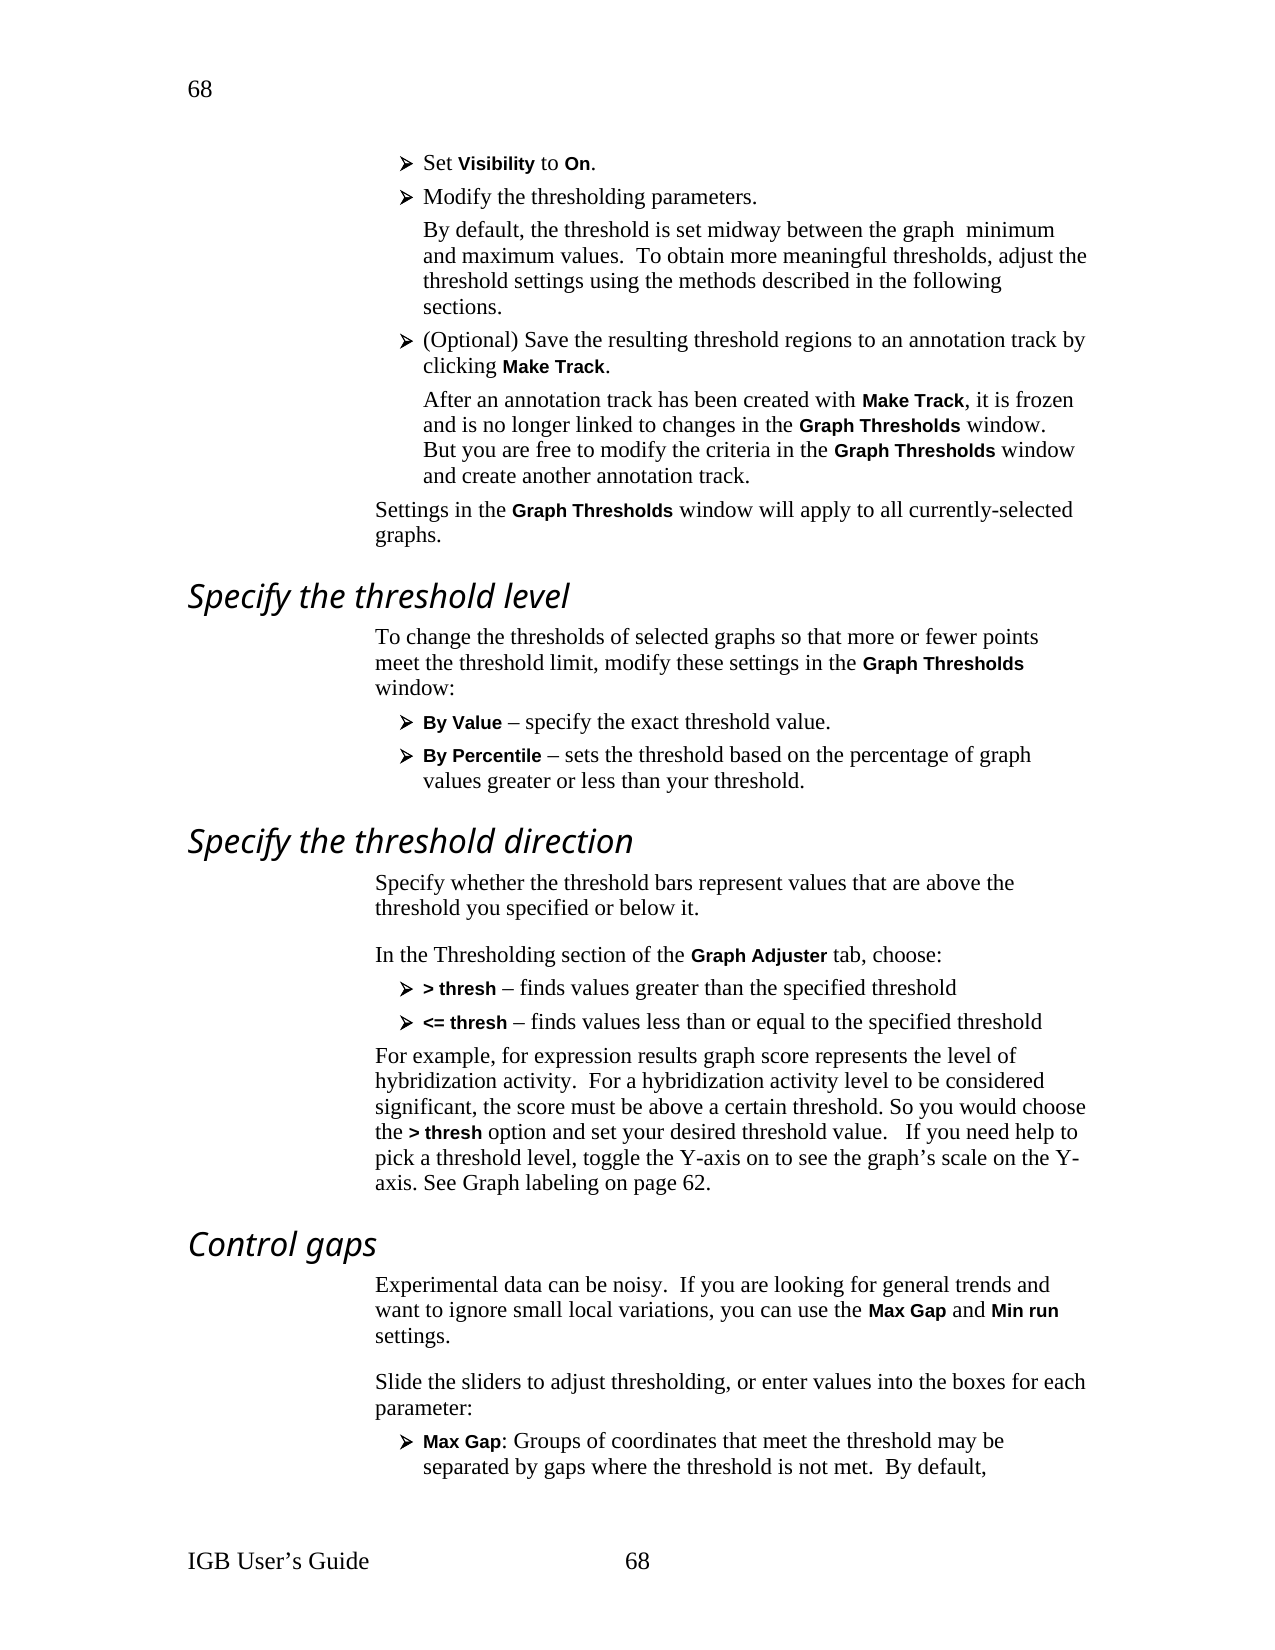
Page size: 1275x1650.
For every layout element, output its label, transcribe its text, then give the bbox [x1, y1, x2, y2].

text Specify whether the threshold bars represent values that are above the threshold you specified or below it. [375, 870, 1087, 921]
text To change the thresholds of selected graphs so that more or fewer points meet the threshold limit, modify these settings in the Graph Thresholds window: [375, 624, 1087, 700]
text Settings in the Graph Thresholds window will apply to all currently-selected graphs. [375, 497, 1087, 547]
list Set Visibility to On. [399, 150, 1087, 175]
text For example, for expression results graph score represents the level of hybridization activity. For a hybridization activity level to be considered significant, the score must be above a certain threshold. So you would choose the > thresh option and set your desired threshold value. If you need help to pick a threshold level, toggle the Y-axis on to see the graph’s scale on the Y-axis. See Graph labeling on page 62. [375, 1043, 1087, 1195]
list Max Gap: Groups of coordinates that meet the threshold may be separated by gaps where the threshold is not met. By default, [399, 1428, 1087, 1479]
list By Percentile – sets the threshold based on the percentage of graph values greater or less than your threshold. [399, 742, 1087, 793]
text In the Thresholding section of the Graph Adjuster tab, choose: [375, 942, 1087, 967]
list After an annotation track has been created with Make Track, it is frozen and is no longer linked to changes in the Graph Thresholds window. But you are free to modify the criteria in the Graph Thresholds window and create another annotation track. [399, 387, 1087, 488]
list Modify the thresholding parameters. [399, 184, 1087, 209]
list By default, the threshold is set midway between the graph minimum and maximum values. To obtain more meaningful thresholds, adjust the threshold settings using the methods described in the following sections. [399, 217, 1087, 319]
text Slide the sliders to adjust thresholding, or enter values into the boxes for each parameter: [375, 1369, 1087, 1420]
subtitle Specify the threshold level [187, 572, 1087, 618]
list (Optional) Save the resulting threshold regions to an annotation track by clicking Make Track. [399, 327, 1087, 378]
text Experimental data can be noisy. If you are looking for general trends and want to ignore small local variations, you can use the Max Gap and Min run settings. [375, 1272, 1087, 1348]
list <= thresh – finds values less than or equal to the specified threshold [399, 1009, 1087, 1034]
list > thresh – finds values greater than the specified threshold [399, 975, 1087, 1001]
list By Value – specify the exact threshold value. [399, 709, 1087, 734]
subtitle Specify the threshold direction [187, 818, 1087, 864]
subtitle Control gaps [187, 1220, 1087, 1266]
